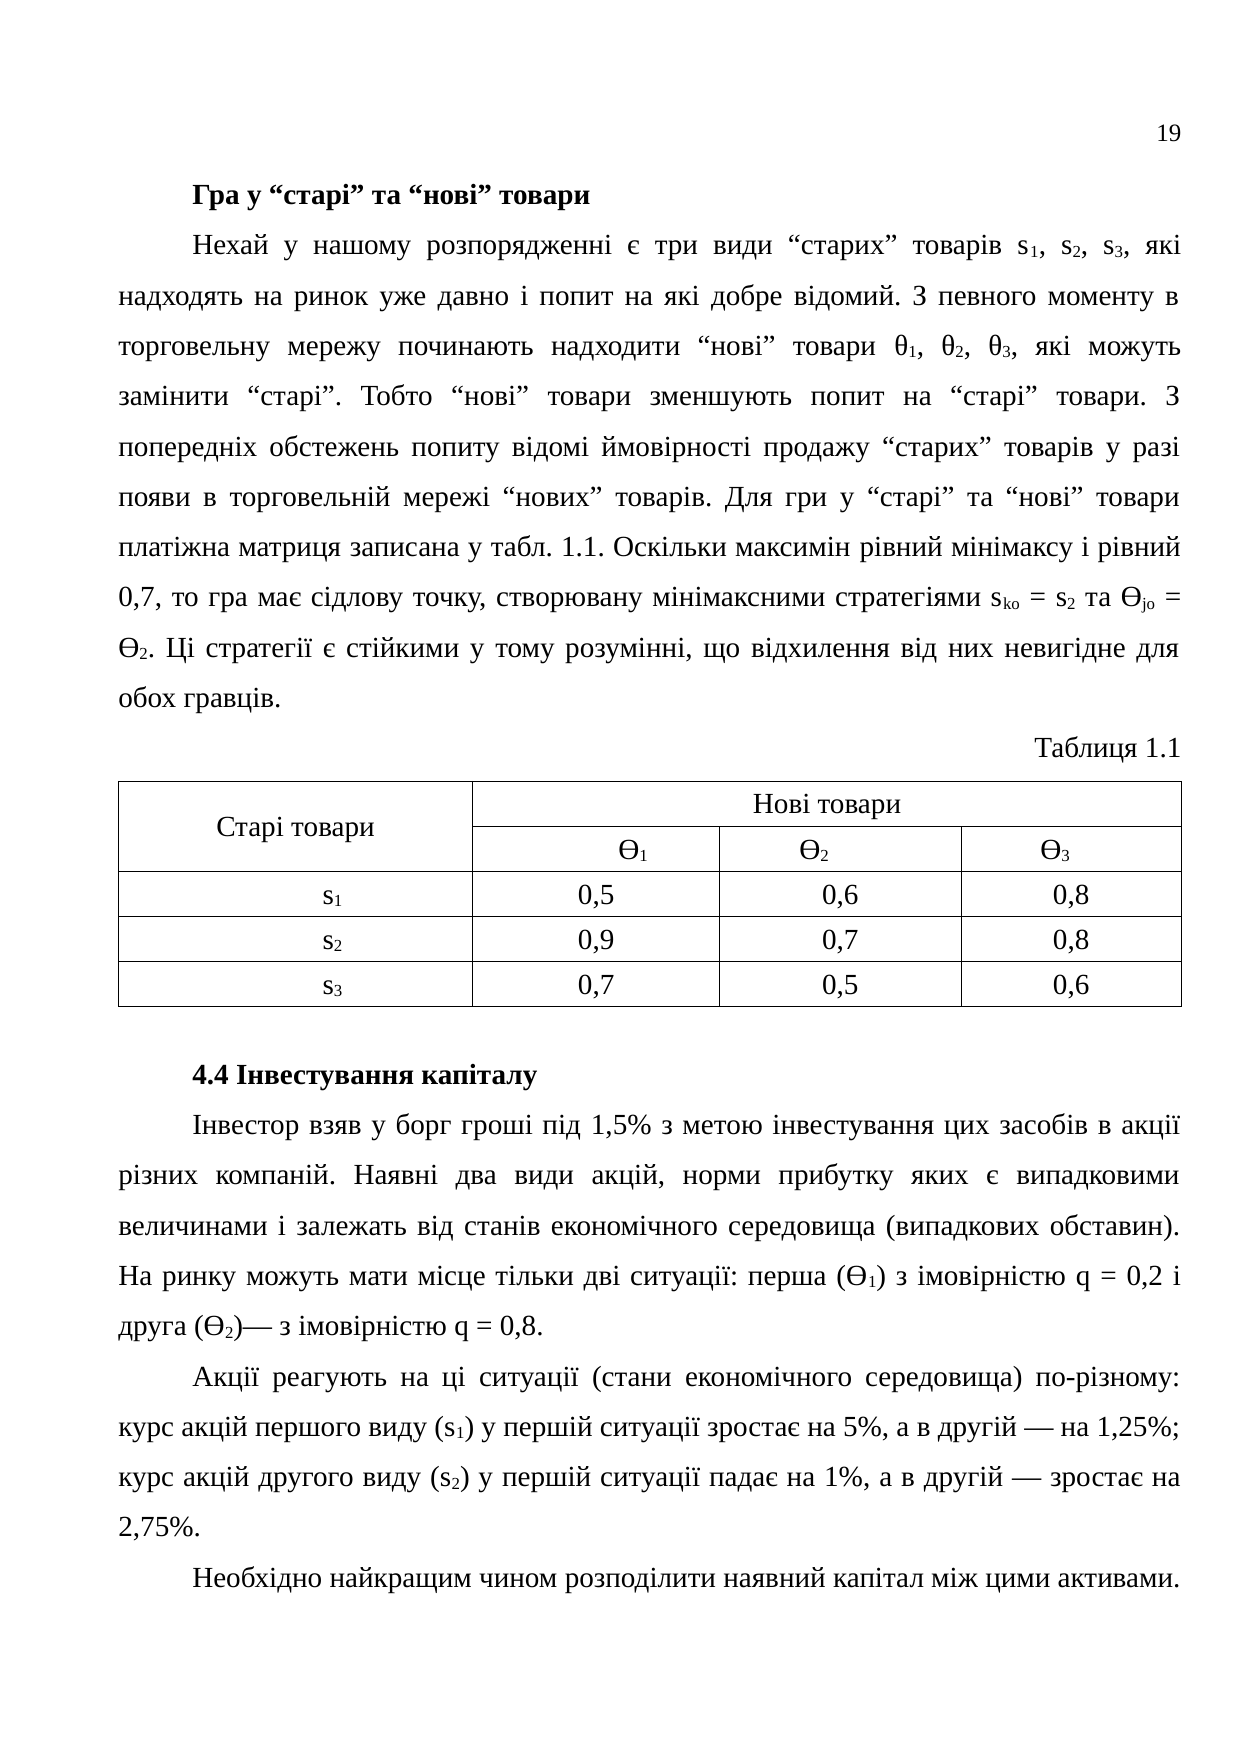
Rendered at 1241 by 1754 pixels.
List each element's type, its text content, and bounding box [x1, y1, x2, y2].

table_cell Ө2 [720, 827, 961, 871]
text Гра у “старі” та “нові” товари [118, 177, 1181, 211]
table_cell 0,5 [720, 962, 961, 1006]
table_cell 0,6 [962, 962, 1181, 1006]
table_cell 0,9 [473, 917, 719, 961]
table_cell s2 [119, 917, 472, 961]
table_header Старі товари [119, 782, 472, 871]
text Таблиця 1.1 [118, 731, 1181, 764]
table_cell Ө3 [962, 827, 1181, 871]
text 4.4 Інвестування капіталу [118, 1057, 1181, 1090]
text Акції реагують на ці ситуації (стани економічного середовища) по-різному: курс акцій першого виду (s1) у першій ситуації зростає на 5%, а в другій — на 1,25%; курс акцій другого виду (s2) у першій ситуації падає на 1%, а в другій — зростає на 2,75%. [118, 1359, 1181, 1543]
table_cell 0,6 [720, 872, 961, 916]
text Інвестор взяв у борг гроші під 1,5% з метою інвестування цих засобів в акції різних компаній. Наявні два види акцій, норми прибутку яких є випадковими величинами і залежать від станів економічного середовища (випадкових обставин). На ринку можуть мати місце тільки дві ситуації: перша (Ө1) з імовірністю q = 0,2 і друга (Ө2)— з імовірністю q = 0,8. [118, 1107, 1181, 1342]
table_header Нові товари [473, 782, 1181, 826]
table_cell s1 [119, 872, 472, 916]
table_cell 0,8 [962, 872, 1181, 916]
table_cell 0,7 [473, 962, 719, 1006]
table_cell 0,5 [473, 872, 719, 916]
table_cell Ө1 [473, 827, 719, 871]
text Необхідно найкращим чином розподілити наявний капітал між цими активами. [118, 1560, 1181, 1593]
table_cell 0,7 [720, 917, 961, 961]
text Нехай у нашому розпорядженні є три види “старих” товарів s1, s2, s3, які надходять на ринок уже давно і попит на які добре відомий. З певного моменту в торговельну мережу починають надходити “нові” товари θ1, θ2, θ3, які можуть замінити “старі”. Тобто “нові” товари зменшують попит на “старі” товари. З попередніх обстежень попиту відомі ймовірності продажу “старих” товарів у разі появи в торговельній мережі “нових” товарів. Для гри у “старі” та “нові” товари платіжна матриця записана у табл. 1.1. Оскільки максимін рівний мінімаксу і рівний 0,7, то гра має сідлову точку, створювану мінімаксними стратегіями sko = s2 та Өjo = Ө2. Ці стратегії є стійкими у тому розумінні, що відхилення від них невигідне для обох гравців. [118, 227, 1181, 714]
table_cell 0,8 [962, 917, 1181, 961]
table_cell s3 [119, 962, 472, 1006]
